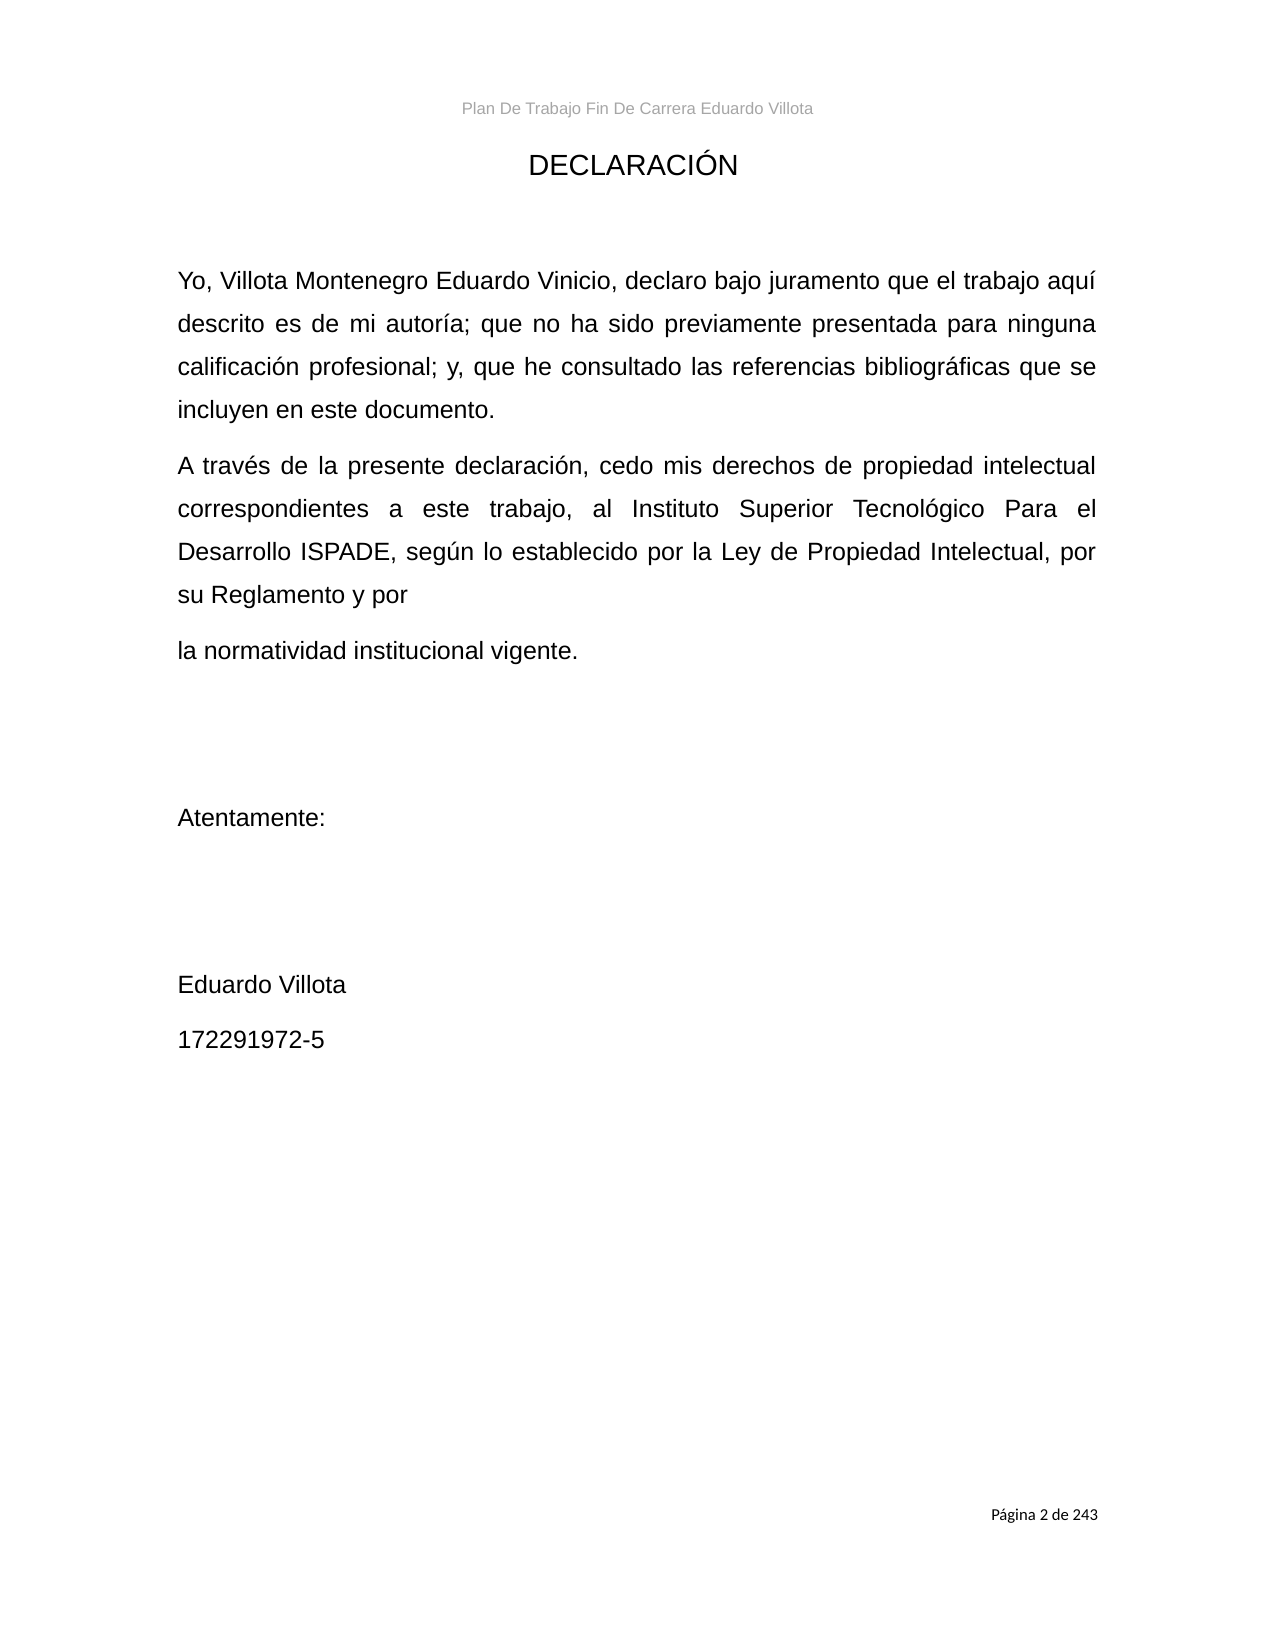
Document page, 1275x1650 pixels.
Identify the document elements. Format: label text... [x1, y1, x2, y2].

text DECLARACIÓN [177, 148, 1098, 181]
text 172291972-5 [177, 1025, 1098, 1054]
text Atentamente: [177, 803, 1098, 832]
text Yo, Villota Montenegro Eduardo Vinicio, declaro bajo juramento que el trabajo aquí descrito es de mi autoría; que no ha sido previamente presentada para ninguna calificación profesional; y, que he consultado las referencias bibliográficas que se incluyen en este documento. [177, 266, 1098, 424]
text A través de la presente declaración, cedo mis derechos de propiedad intelectual correspondientes a este trabajo, al Instituto Superior Tecnológico Para el Desarrollo ISPADE, según lo establecido por la Ley de Propiedad Intelectual, por su Reglamento y por [177, 451, 1098, 609]
text Eduardo Villota [177, 970, 1098, 998]
text la normatividad institucional vigente. [177, 636, 1098, 665]
